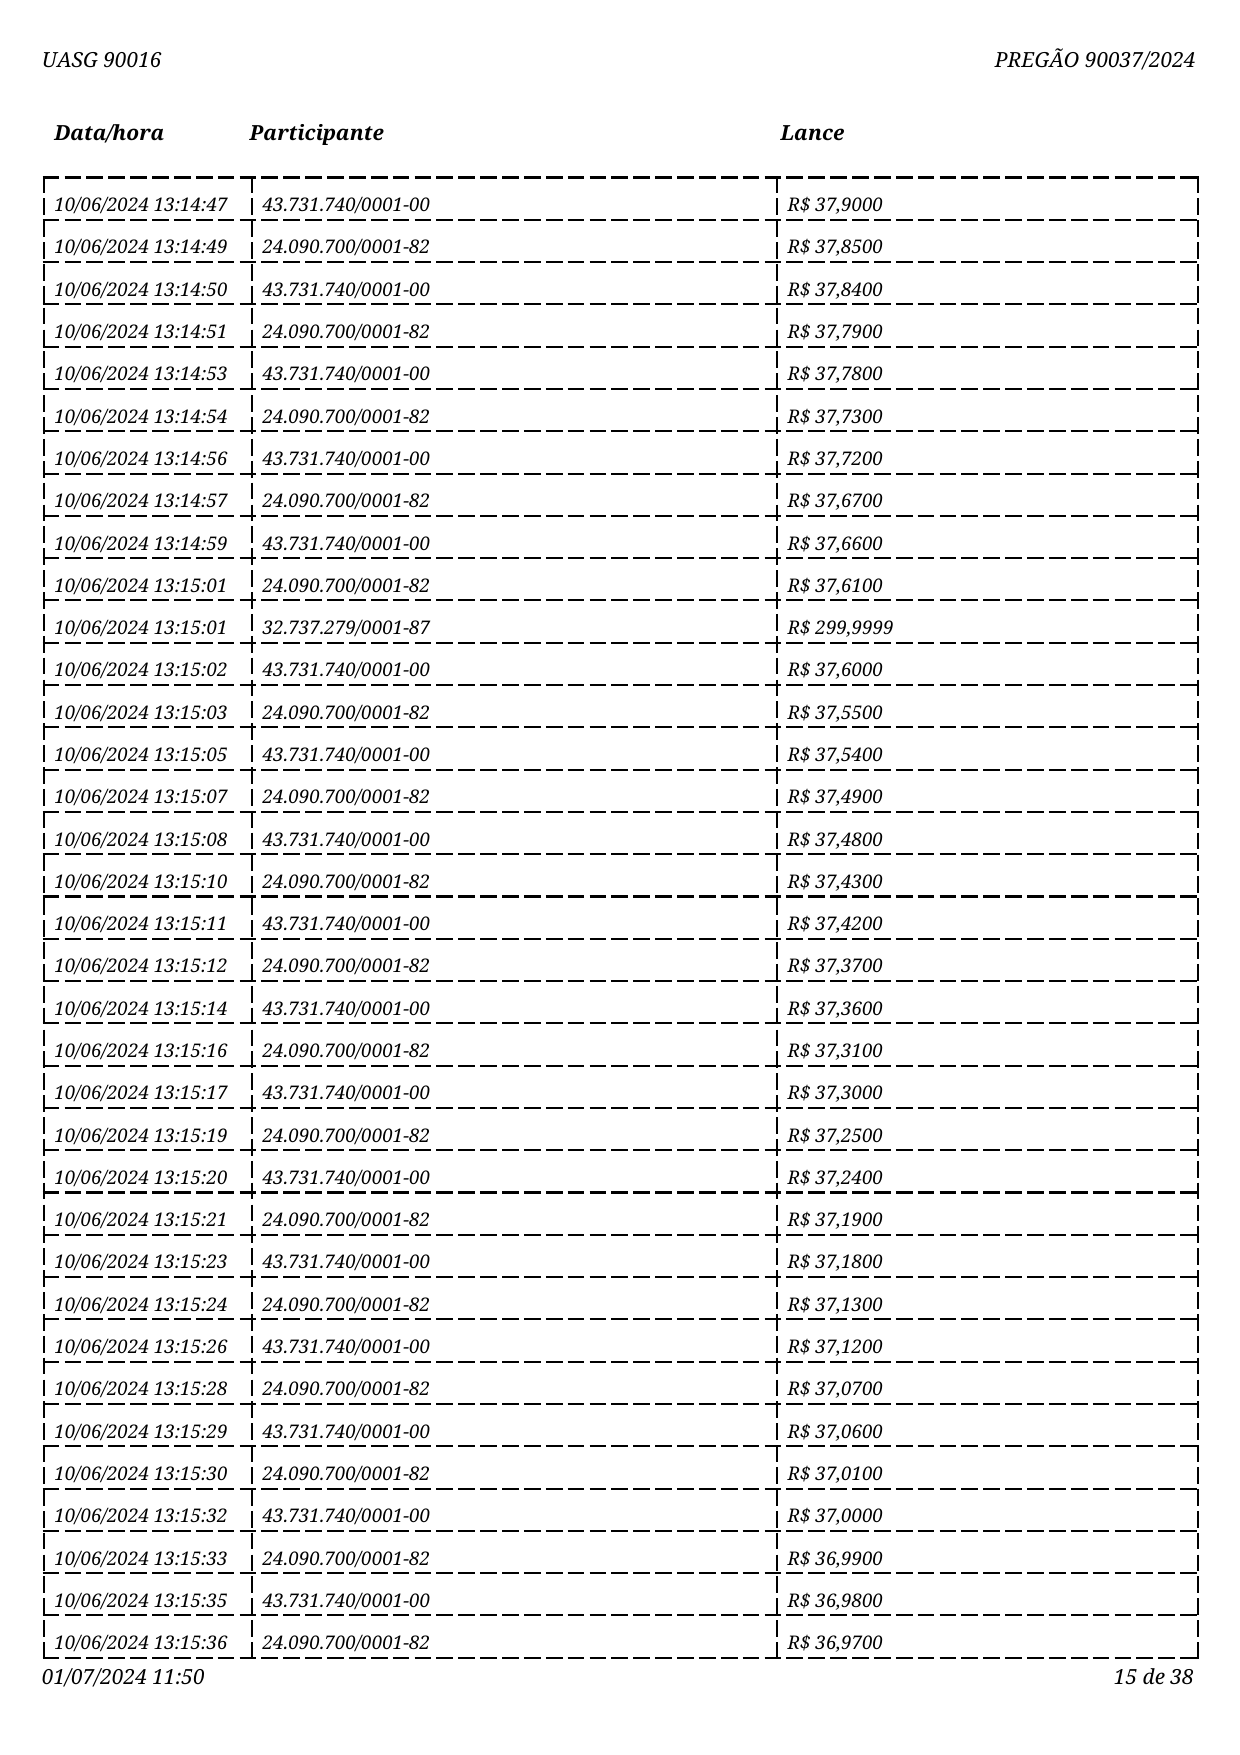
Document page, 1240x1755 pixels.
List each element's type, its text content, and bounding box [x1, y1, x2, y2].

table_cell 10/06/2024 13:15:33 [44, 1530, 252, 1572]
table_cell R$ 37,7200 [777, 430, 1198, 472]
table_cell R$ 37,2400 [777, 1149, 1198, 1191]
table_cell R$ 37,8500 [777, 219, 1198, 261]
table_cell 10/06/2024 13:15:17 [44, 1065, 252, 1107]
table_cell 10/06/2024 13:14:57 [44, 473, 252, 515]
table_cell 10/06/2024 13:15:07 [44, 769, 252, 811]
table_cell 10/06/2024 13:15:21 [44, 1191, 252, 1234]
table_cell 24.090.700/0001-82 [252, 1107, 777, 1149]
table_cell 10/06/2024 13:15:29 [44, 1403, 252, 1445]
table_cell 24.090.700/0001-82 [252, 684, 777, 726]
table_cell R$ 37,5400 [777, 726, 1198, 768]
table_cell 43.731.740/0001-00 [252, 515, 777, 557]
table_header 43.731.740/0001-00 [252, 176, 777, 219]
table_cell 43.731.740/0001-00 [252, 1572, 777, 1614]
table_cell R$ 37,3000 [777, 1065, 1198, 1107]
table_cell R$ 37,0000 [777, 1488, 1198, 1530]
table_cell 10/06/2024 13:15:24 [44, 1276, 252, 1318]
table_cell R$ 37,4900 [777, 769, 1198, 811]
table_cell R$ 37,6700 [777, 473, 1198, 515]
table_cell 10/06/2024 13:15:28 [44, 1361, 252, 1403]
table_cell R$ 36,9900 [777, 1530, 1198, 1572]
table_cell 10/06/2024 13:15:35 [44, 1572, 252, 1614]
table_cell R$ 37,6100 [777, 557, 1198, 599]
table_cell 24.090.700/0001-82 [252, 557, 777, 599]
table_cell 43.731.740/0001-00 [252, 1065, 777, 1107]
table_cell 10/06/2024 13:15:02 [44, 642, 252, 684]
table_cell 10/06/2024 13:14:49 [44, 219, 252, 261]
table_cell R$ 37,7900 [777, 303, 1198, 346]
table_header R$ 37,9000 [777, 176, 1198, 219]
table_cell 10/06/2024 13:15:26 [44, 1318, 252, 1361]
table_cell 43.731.740/0001-00 [252, 895, 777, 938]
table_cell R$ 37,1800 [777, 1234, 1198, 1276]
table_cell 10/06/2024 13:15:19 [44, 1107, 252, 1149]
table_cell 24.090.700/0001-82 [252, 219, 777, 261]
table_cell R$ 37,1200 [777, 1318, 1198, 1361]
table_cell R$ 37,8400 [777, 261, 1198, 303]
table_cell 43.731.740/0001-00 [252, 1149, 777, 1191]
table_cell 24.090.700/0001-82 [252, 473, 777, 515]
table_cell 10/06/2024 13:14:51 [44, 303, 252, 346]
table_cell 10/06/2024 13:14:50 [44, 261, 252, 303]
table_cell 32.737.279/0001-87 [252, 599, 777, 642]
table_cell R$ 37,4200 [777, 895, 1198, 938]
table_cell 43.731.740/0001-00 [252, 726, 777, 768]
table_cell 24.090.700/0001-82 [252, 938, 777, 980]
table_cell R$ 37,1900 [777, 1191, 1198, 1234]
table_cell R$ 37,3600 [777, 980, 1198, 1022]
table_cell 43.731.740/0001-00 [252, 430, 777, 472]
table_cell 10/06/2024 13:15:03 [44, 684, 252, 726]
table_cell 43.731.740/0001-00 [252, 811, 777, 853]
table_cell 10/06/2024 13:15:30 [44, 1445, 252, 1487]
table_cell 10/06/2024 13:14:53 [44, 346, 252, 388]
table_cell 43.731.740/0001-00 [252, 642, 777, 684]
table_cell 10/06/2024 13:15:36 [44, 1614, 252, 1657]
table_cell R$ 37,0100 [777, 1445, 1198, 1487]
table_cell R$ 37,4300 [777, 853, 1198, 895]
table_cell 24.090.700/0001-82 [252, 1530, 777, 1572]
table_cell 10/06/2024 13:15:14 [44, 980, 252, 1022]
table_cell R$ 36,9700 [777, 1614, 1198, 1657]
table_cell 10/06/2024 13:15:01 [44, 599, 252, 642]
table_cell 10/06/2024 13:15:10 [44, 853, 252, 895]
table_cell 43.731.740/0001-00 [252, 980, 777, 1022]
table_cell 10/06/2024 13:15:20 [44, 1149, 252, 1191]
table_cell 43.731.740/0001-00 [252, 346, 777, 388]
table_cell R$ 37,1300 [777, 1276, 1198, 1318]
table_cell R$ 299,9999 [777, 599, 1198, 642]
table_cell 10/06/2024 13:15:01 [44, 557, 252, 599]
table_cell 24.090.700/0001-82 [252, 388, 777, 430]
table_cell R$ 37,7300 [777, 388, 1198, 430]
table_cell R$ 37,6600 [777, 515, 1198, 557]
table_cell R$ 37,3100 [777, 1022, 1198, 1064]
table_cell 24.090.700/0001-82 [252, 303, 777, 346]
table_cell 10/06/2024 13:15:11 [44, 895, 252, 938]
table_cell 24.090.700/0001-82 [252, 1361, 777, 1403]
table_cell 10/06/2024 13:14:56 [44, 430, 252, 472]
table_cell R$ 37,0600 [777, 1403, 1198, 1445]
table_cell 24.090.700/0001-82 [252, 769, 777, 811]
table_cell 10/06/2024 13:15:05 [44, 726, 252, 768]
table_cell 24.090.700/0001-82 [252, 853, 777, 895]
table_cell 10/06/2024 13:15:32 [44, 1488, 252, 1530]
table_cell R$ 37,6000 [777, 642, 1198, 684]
table_cell R$ 37,5500 [777, 684, 1198, 726]
table_cell R$ 37,0700 [777, 1361, 1198, 1403]
table_cell R$ 37,7800 [777, 346, 1198, 388]
table_cell 43.731.740/0001-00 [252, 261, 777, 303]
table_cell R$ 37,4800 [777, 811, 1198, 853]
table_cell 43.731.740/0001-00 [252, 1403, 777, 1445]
table_cell 43.731.740/0001-00 [252, 1488, 777, 1530]
table_cell R$ 37,3700 [777, 938, 1198, 980]
table_cell 10/06/2024 13:15:16 [44, 1022, 252, 1064]
table_cell 24.090.700/0001-82 [252, 1191, 777, 1234]
table_cell 10/06/2024 13:15:23 [44, 1234, 252, 1276]
table_cell 10/06/2024 13:14:54 [44, 388, 252, 430]
table_cell 24.090.700/0001-82 [252, 1445, 777, 1487]
table_cell 10/06/2024 13:15:08 [44, 811, 252, 853]
table_cell 43.731.740/0001-00 [252, 1234, 777, 1276]
table_cell 43.731.740/0001-00 [252, 1318, 777, 1361]
table_cell 24.090.700/0001-82 [252, 1022, 777, 1064]
table_cell 24.090.700/0001-82 [252, 1276, 777, 1318]
table_cell 24.090.700/0001-82 [252, 1614, 777, 1657]
table_cell 10/06/2024 13:14:59 [44, 515, 252, 557]
table_cell 10/06/2024 13:15:12 [44, 938, 252, 980]
table_cell R$ 36,9800 [777, 1572, 1198, 1614]
table_cell R$ 37,2500 [777, 1107, 1198, 1149]
table_header 10/06/2024 13:14:47 [44, 176, 252, 219]
